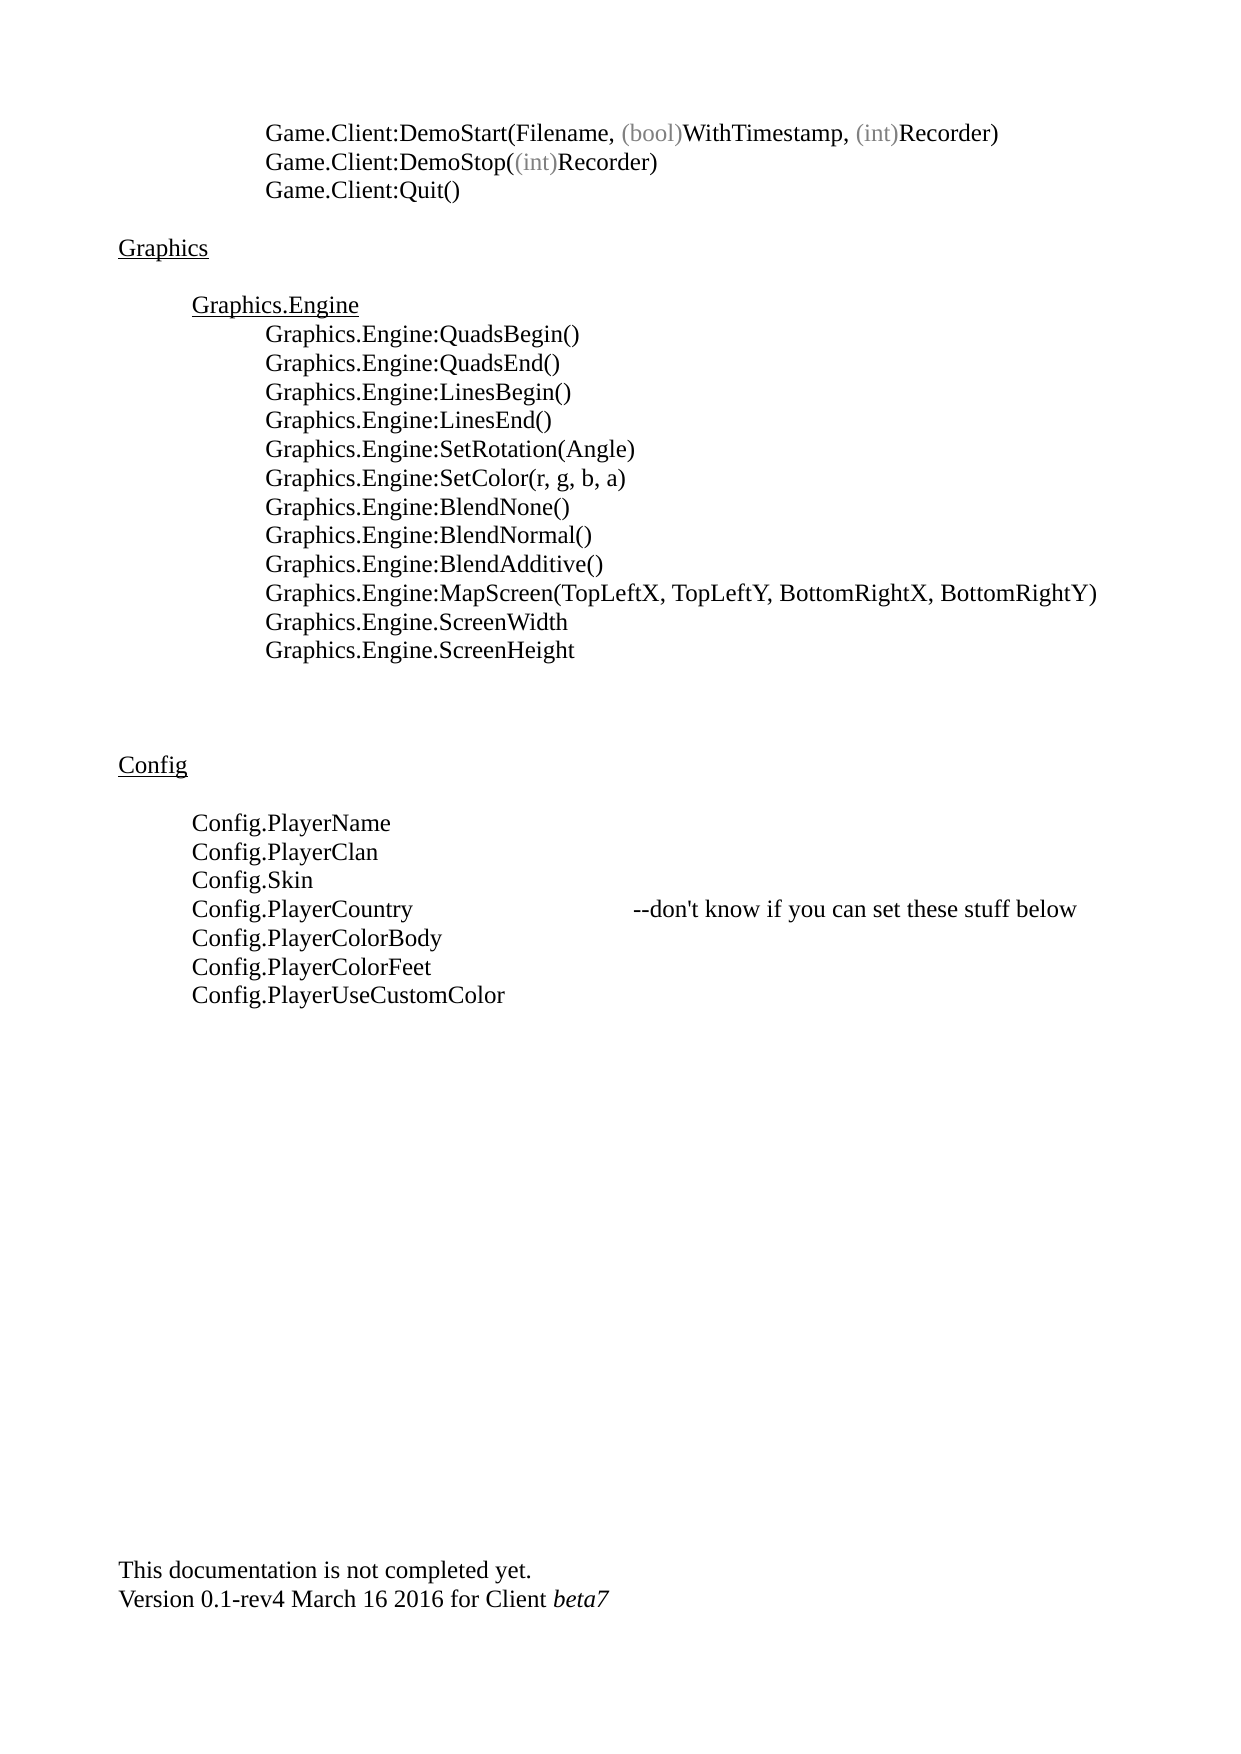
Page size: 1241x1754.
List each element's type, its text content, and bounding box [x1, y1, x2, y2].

text Graphics [118, 233, 1122, 262]
text Config [118, 751, 1122, 779]
text Graphics.Engine:LinesBegin() [118, 377, 1122, 406]
text Graphics.Engine.ScreenWidth [118, 607, 1122, 636]
text Config.PlayerClan [118, 837, 1122, 866]
text Config.PlayerColorBody [118, 923, 1122, 952]
text Game.Client:DemoStop((int)Recorder) [118, 147, 1122, 176]
text Graphics.Engine [118, 291, 1122, 319]
text Config.PlayerCountry --don't know if you can set these stuff below [118, 894, 1122, 923]
text Graphics.Engine:MapScreen(TopLeftX, TopLeftY, BottomRightX, BottomRightY) [118, 578, 1122, 607]
text Graphics.Engine.ScreenHeight [118, 636, 1122, 664]
text Graphics.Engine:BlendNone() [118, 492, 1122, 521]
text Config.Skin [118, 866, 1122, 894]
text Version 0.1-rev4 March 16 2016 for Client beta7 [118, 1584, 1122, 1613]
text Config.PlayerUseCustomColor [118, 981, 1122, 1009]
text Graphics.Engine:QuadsBegin() [118, 319, 1122, 348]
text Graphics.Engine:SetColor(r, g, b, a) [118, 463, 1122, 492]
text Graphics.Engine:BlendAdditive() [118, 549, 1122, 578]
text Graphics.Engine:BlendNormal() [118, 521, 1122, 549]
text Graphics.Engine:SetRotation(Angle) [118, 434, 1122, 463]
text Config.PlayerColorFeet [118, 952, 1122, 981]
text Graphics.Engine:LinesEnd() [118, 406, 1122, 434]
text Graphics.Engine:QuadsEnd() [118, 348, 1122, 377]
text This documentation is not completed yet. [118, 1556, 1122, 1584]
text Game.Client:Quit() [118, 176, 1122, 204]
text Config.PlayerName [118, 808, 1122, 837]
text Game.Client:DemoStart(Filename, (bool)WithTimestamp, (int)Recorder) [118, 118, 1122, 147]
